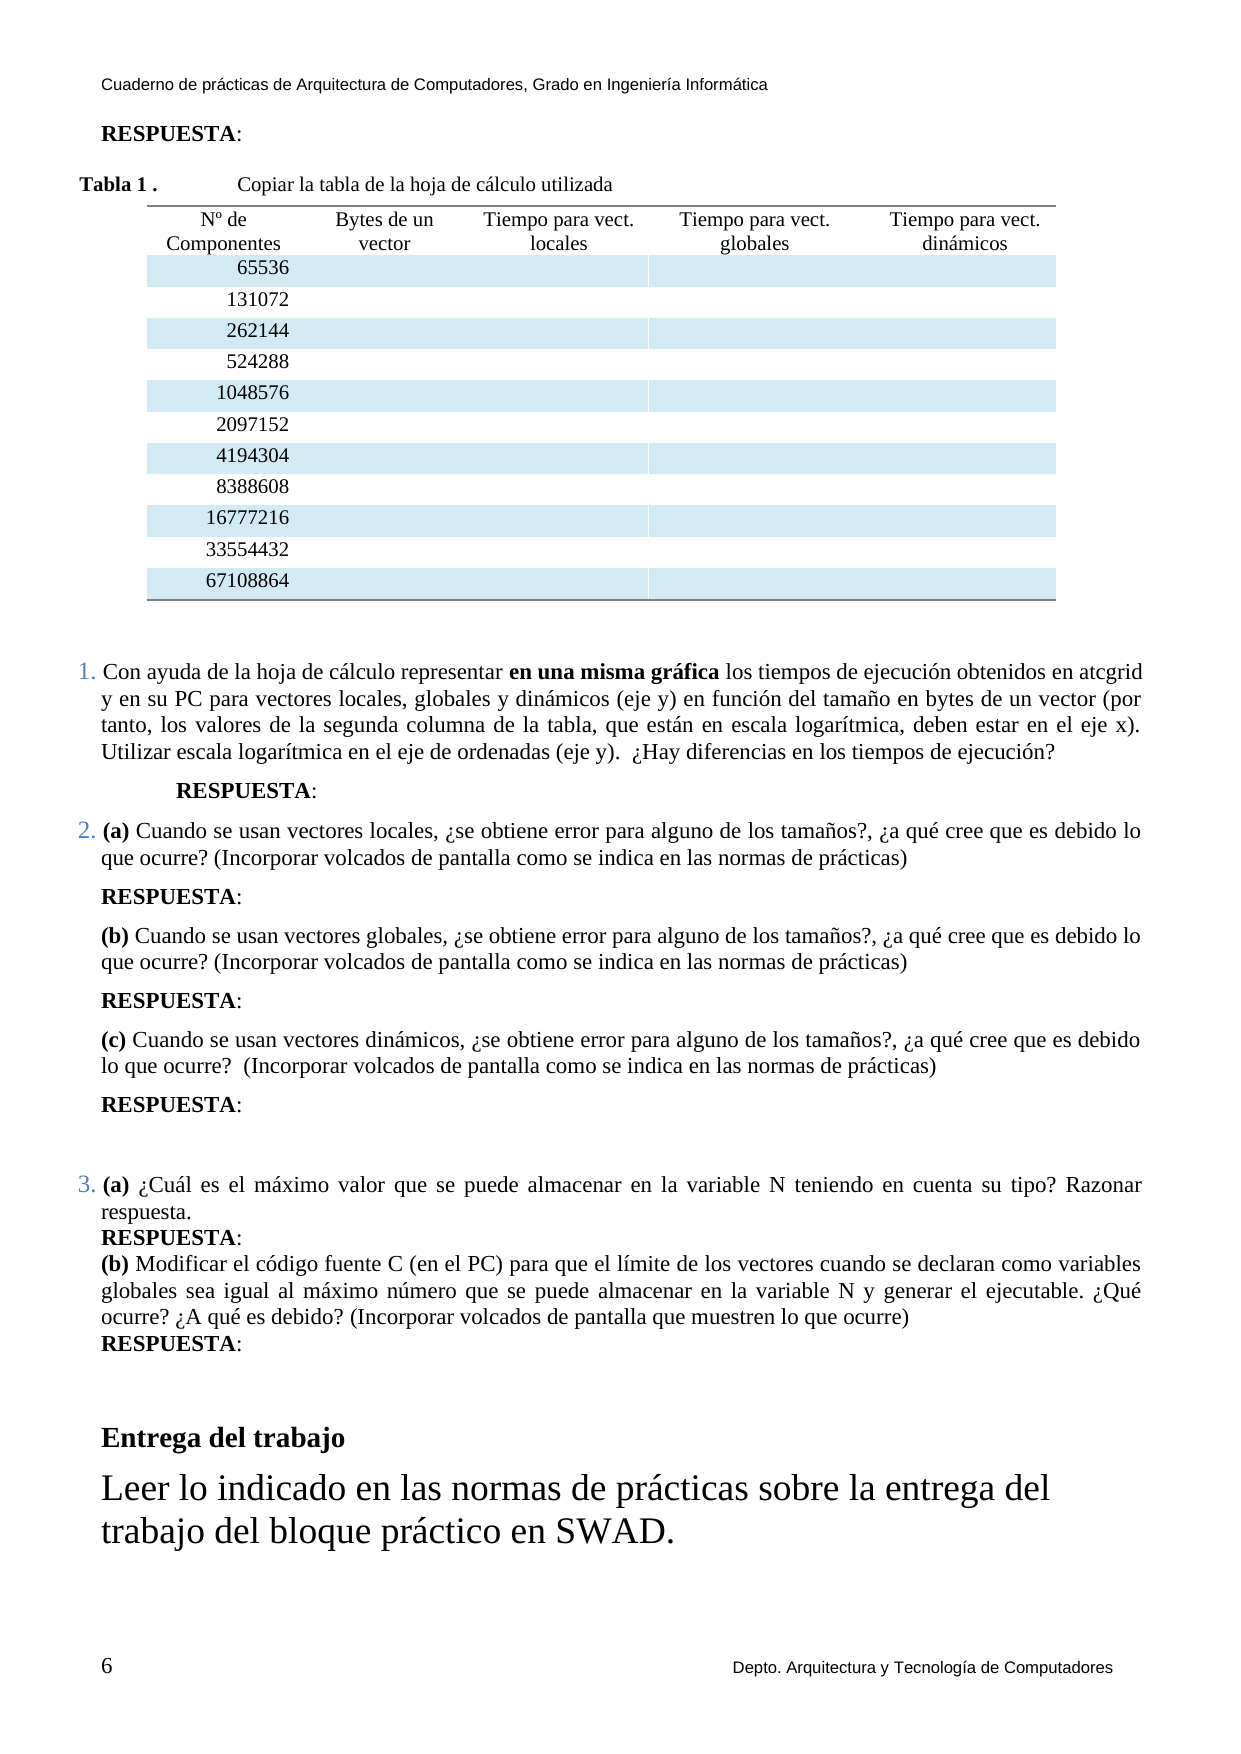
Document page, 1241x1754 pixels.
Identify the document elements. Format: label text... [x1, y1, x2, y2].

text RESPUESTA: [101, 1224, 1143, 1251]
table_cell [469, 380, 648, 412]
table_header Bytes de un vector [300, 207, 469, 255]
table_cell [300, 380, 469, 412]
list RESPUESTA: [176, 777, 1143, 803]
list RESPUESTA: [101, 987, 1143, 1014]
table_cell 67108864 [147, 568, 300, 599]
table_cell [649, 443, 861, 474]
table_cell [861, 380, 1056, 412]
table_cell [300, 255, 469, 287]
table_cell [469, 318, 648, 349]
table_cell [469, 474, 648, 505]
table_header Nº de Componentes [147, 207, 300, 255]
table_cell [469, 349, 648, 380]
table_cell 8388608 [147, 474, 300, 505]
table_cell 524288 [147, 349, 300, 380]
table_cell [469, 443, 648, 474]
table_cell [300, 318, 469, 349]
table_header Copiar la tabla de la hoja de cálculo utilizada [68, 147, 1176, 196]
list (b) Cuando se usan vectores globales, ¿se obtiene error para alguno de los tamaños?, ¿a qué cree que es debido lo que ocurre? (Incorporar volcados de pantalla como se indica en las normas de prácticas) [101, 922, 1143, 975]
subtitle Entrega del trabajo [101, 1420, 1143, 1453]
table_header Tiempo para vect. globales [649, 207, 861, 255]
text (b) Modificar el código fuente C (en el PC) para que el límite de los vectores cuando se declaran como variables globales sea igual al máximo número que se puede almacenar en la variable N y generar el ejecutable. ¿Qué ocurre? ¿A qué es debido? (Incorporar volcados de pantalla que muestren lo que ocurre) [101, 1251, 1143, 1329]
table_cell [649, 474, 861, 505]
table_cell [649, 412, 861, 443]
table_cell [300, 443, 469, 474]
table_cell [861, 412, 1056, 443]
table_cell 33554432 [147, 537, 300, 568]
table_cell 1048576 [147, 380, 300, 412]
text Leer lo indicado en las normas de prácticas sobre la entrega del trabajo del bloque práctico en SWAD. [101, 1466, 1143, 1552]
table_header Tiempo para vect. locales [469, 207, 648, 255]
table_cell [469, 568, 648, 599]
table_cell [861, 443, 1056, 474]
table_cell [300, 287, 469, 318]
table_cell 16777216 [147, 505, 300, 537]
list RESPUESTA: [101, 1091, 1143, 1118]
table_cell [469, 412, 648, 443]
table_cell [300, 537, 469, 568]
table_cell [300, 474, 469, 505]
table_cell [469, 537, 648, 568]
list Con ayuda de la hoja de cálculo representar en una misma gráfica los tiempos de ejecución obtenidos en atcgrid y en su PC para vectores locales, globales y dinámicos (eje y) en función del tamaño en bytes de un vector (por tanto, los valores de la segunda columna de la tabla, que están en escala logarítmica, deben estar en el eje x). Utilizar escala logarítmica en el eje de ordenadas (eje y). ¿Hay diferencias en los tiempos de ejecución? [71, 656, 1143, 764]
table_cell 131072 [147, 287, 300, 318]
table_header Tiempo para vect. dinámicos [861, 207, 1056, 255]
table_cell [649, 287, 861, 318]
table_cell [861, 255, 1056, 287]
table_cell [861, 318, 1056, 349]
table_cell [861, 287, 1056, 318]
list (c) Cuando se usan vectores dinámicos, ¿se obtiene error para alguno de los tamaños?, ¿a qué cree que es debido lo que ocurre? (Incorporar volcados de pantalla como se indica en las normas de prácticas) [101, 1026, 1143, 1079]
list RESPUESTA: [101, 883, 1143, 909]
table_cell 2097152 [147, 412, 300, 443]
table_cell [861, 349, 1056, 380]
list RESPUESTA: [101, 121, 1143, 147]
table_cell [649, 505, 861, 537]
table_cell [469, 287, 648, 318]
table_cell [649, 568, 861, 599]
table_cell 4194304 [147, 443, 300, 474]
list (a) Cuando se usan vectores locales, ¿se obtiene error para alguno de los tamaños?, ¿a qué cree que es debido lo que ocurre? (Incorporar volcados de pantalla como se indica en las normas de prácticas) [71, 816, 1143, 871]
table_cell [649, 380, 861, 412]
table_cell [861, 568, 1056, 599]
table_cell [300, 505, 469, 537]
table_cell [861, 474, 1056, 505]
table_cell [649, 318, 861, 349]
table_cell [649, 349, 861, 380]
table_cell [861, 537, 1056, 568]
table_cell [469, 255, 648, 287]
text RESPUESTA: [101, 1329, 1143, 1356]
list (a) ¿Cuál es el máximo valor que se puede almacenar en la variable N teniendo en cuenta su tipo? Razonar respuesta. [71, 1169, 1143, 1224]
table_cell 65536 [147, 255, 300, 287]
table_cell [300, 349, 469, 380]
table_cell [469, 505, 648, 537]
table_cell [649, 255, 861, 287]
table_cell [649, 537, 861, 568]
table_cell [300, 412, 469, 443]
table_cell [861, 505, 1056, 537]
table_cell 262144 [147, 318, 300, 349]
table_cell [300, 568, 469, 599]
